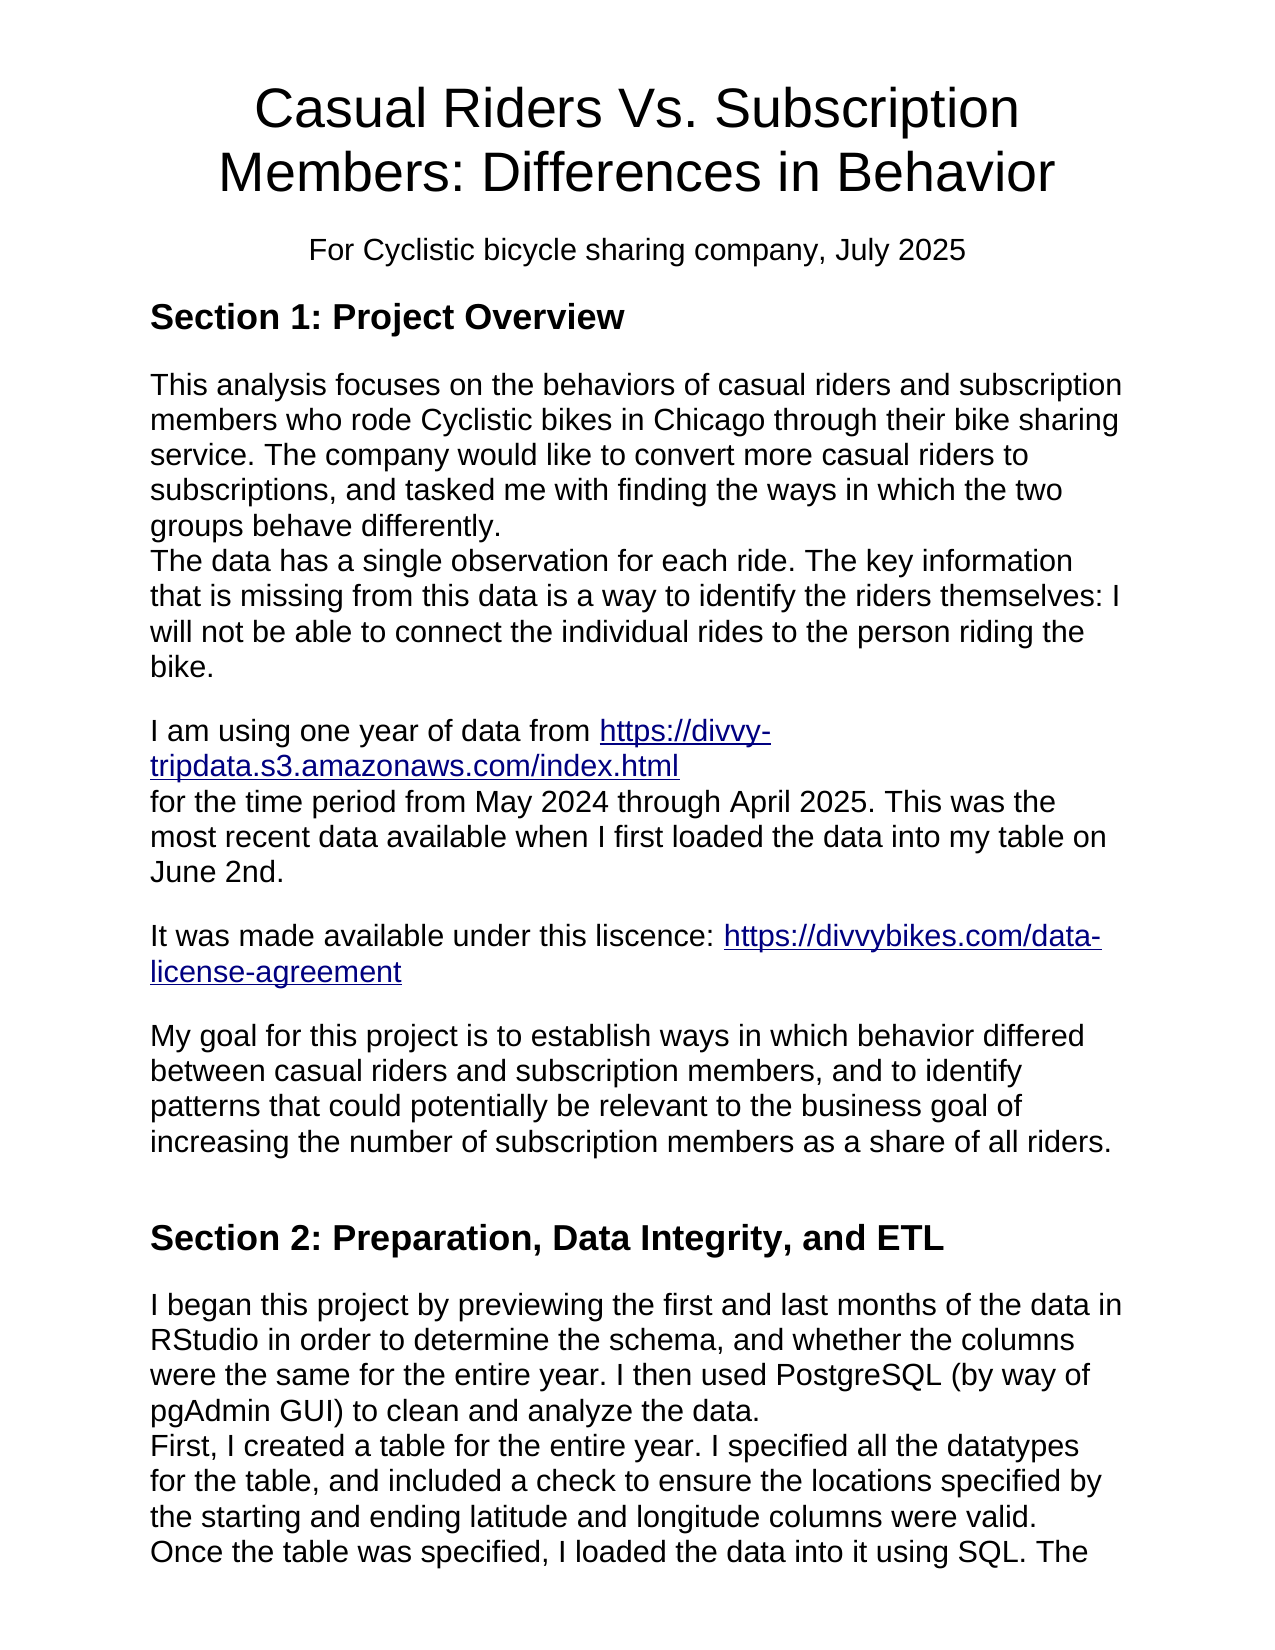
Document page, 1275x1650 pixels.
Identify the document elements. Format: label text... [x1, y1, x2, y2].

text For Cyclistic bicycle sharing company, July 2025 [150, 232, 1125, 267]
text My goal for this project is to establish ways in which behavior differed between casual riders and subscription members, and to identify patterns that could potentially be relevant to the business goal of increasing the number of subscription members as a share of all riders. [150, 1017, 1125, 1159]
text I am using one year of data from https://divvy-tripdata.s3.amazonaws.com/index.html [150, 713, 1125, 783]
text Section 1: Project Overview [150, 296, 1125, 337]
text First, I created a table for the entire year. I specified all the datatypes for the table, and included a check to ensure the locations specified by the starting and ending latitude and longitude columns were valid. [150, 1428, 1125, 1533]
text This analysis focuses on the behaviors of casual riders and subscription members who rode Cyclistic bikes in Chicago through their bike sharing service. The company would like to convert more casual riders to subscriptions, and tasked me with finding the ways in which the two groups behave differently. [150, 366, 1125, 543]
text I began this project by previewing the first and last months of the data in RStudio in order to determine the schema, and whether the columns were the same for the entire year. I then used PostgreSQL (by way of pgAdmin GUI) to clean and analyze the data. [150, 1286, 1125, 1428]
text Section 2: Preparation, Data Integrity, and ETL [150, 1216, 1125, 1258]
text for the time period from May 2024 through April 2025. This was the most recent data available when I first loaded the data into my table on June 2nd. [150, 783, 1125, 889]
text Casual Riders Vs. Subscription Members: Differences in Behavior [150, 75, 1125, 203]
text Once the table was specified, I loaded the data into it using SQL. The [150, 1533, 1125, 1569]
text It was made available under this liscence: https://divvybikes.com/data-license-agreement [150, 918, 1125, 989]
text The data has a single observation for each ride. The key information that is missing from this data is a way to identify the riders themselves: I will not be able to connect the individual rides to the person riding the bike. [150, 543, 1125, 684]
